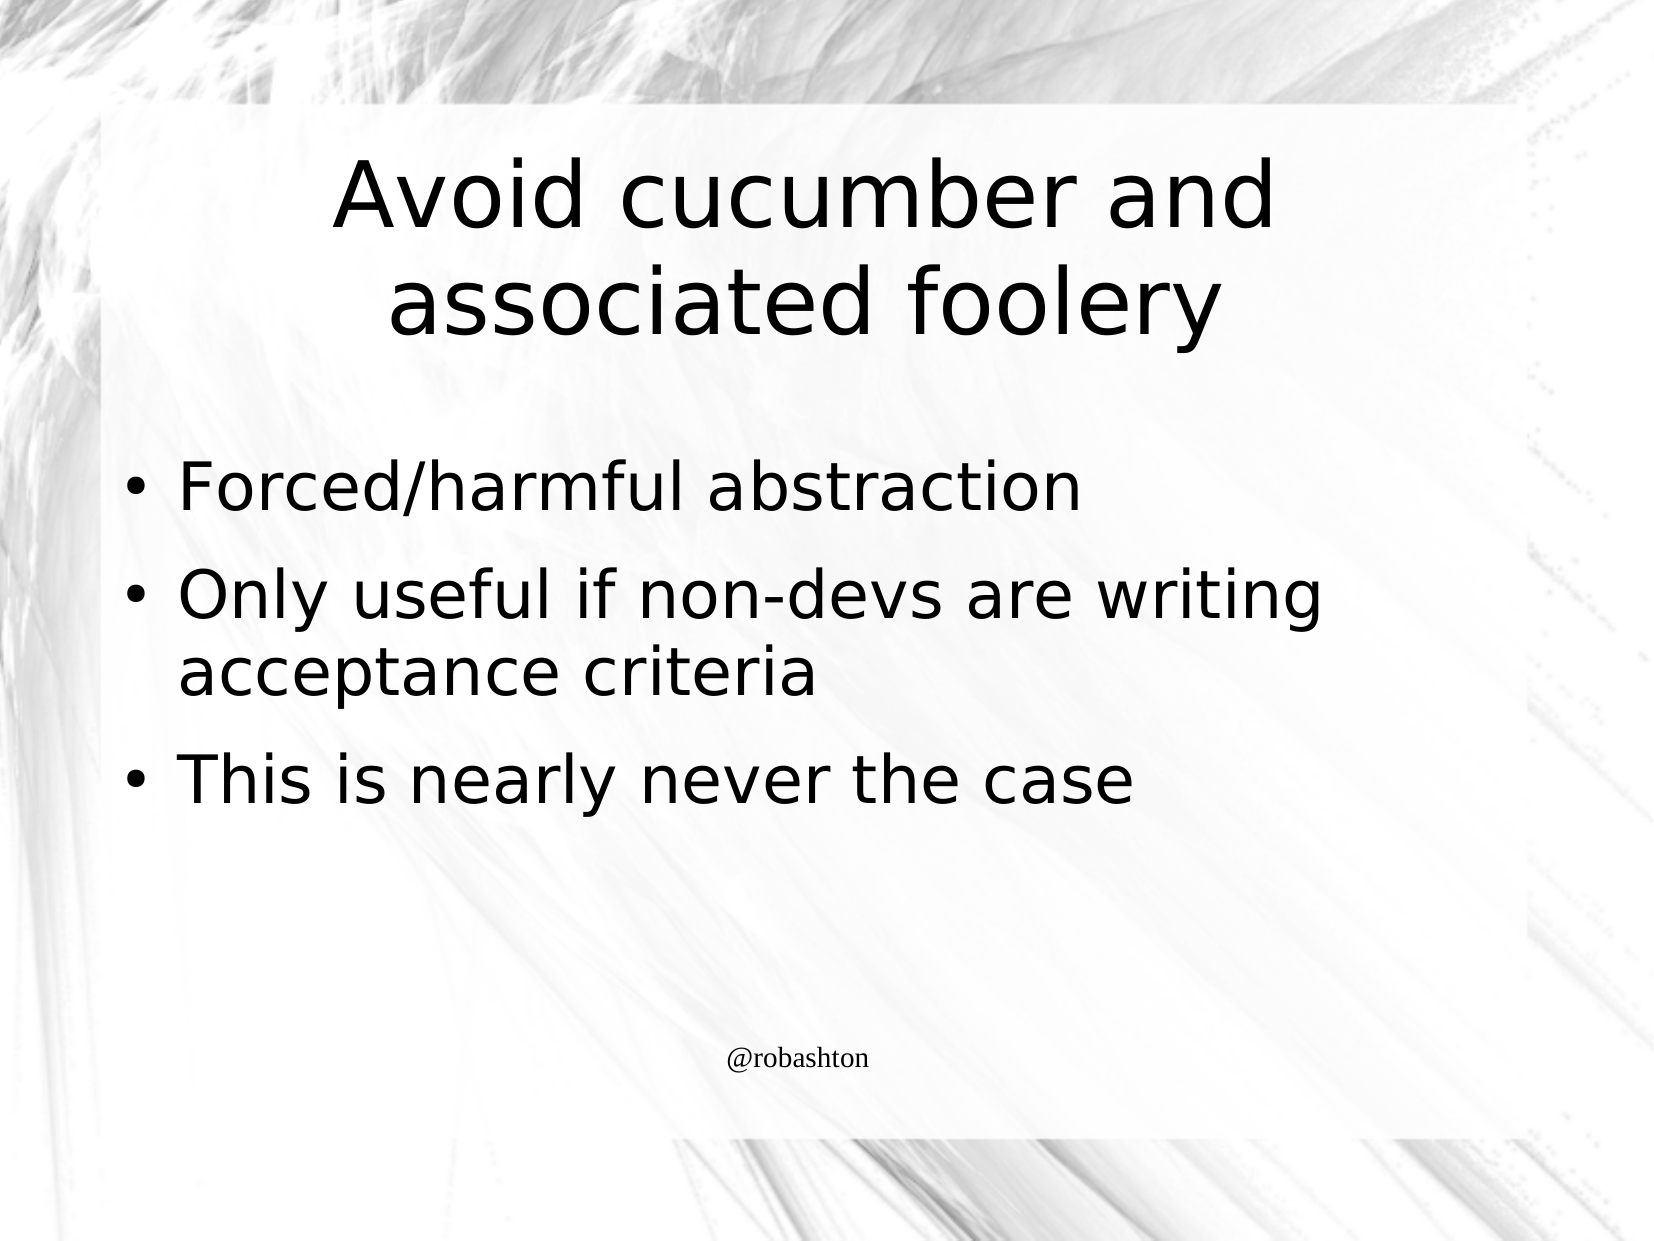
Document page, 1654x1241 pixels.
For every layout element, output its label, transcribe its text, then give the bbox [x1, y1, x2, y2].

list Forced/harmful abstraction Only useful if non-devs are writing acceptance criteria This is nearly never the case [106, 448, 1560, 1169]
title Avoid cucumber and associated foolery [112, 141, 1501, 356]
picture [0, 0, 1654, 1241]
